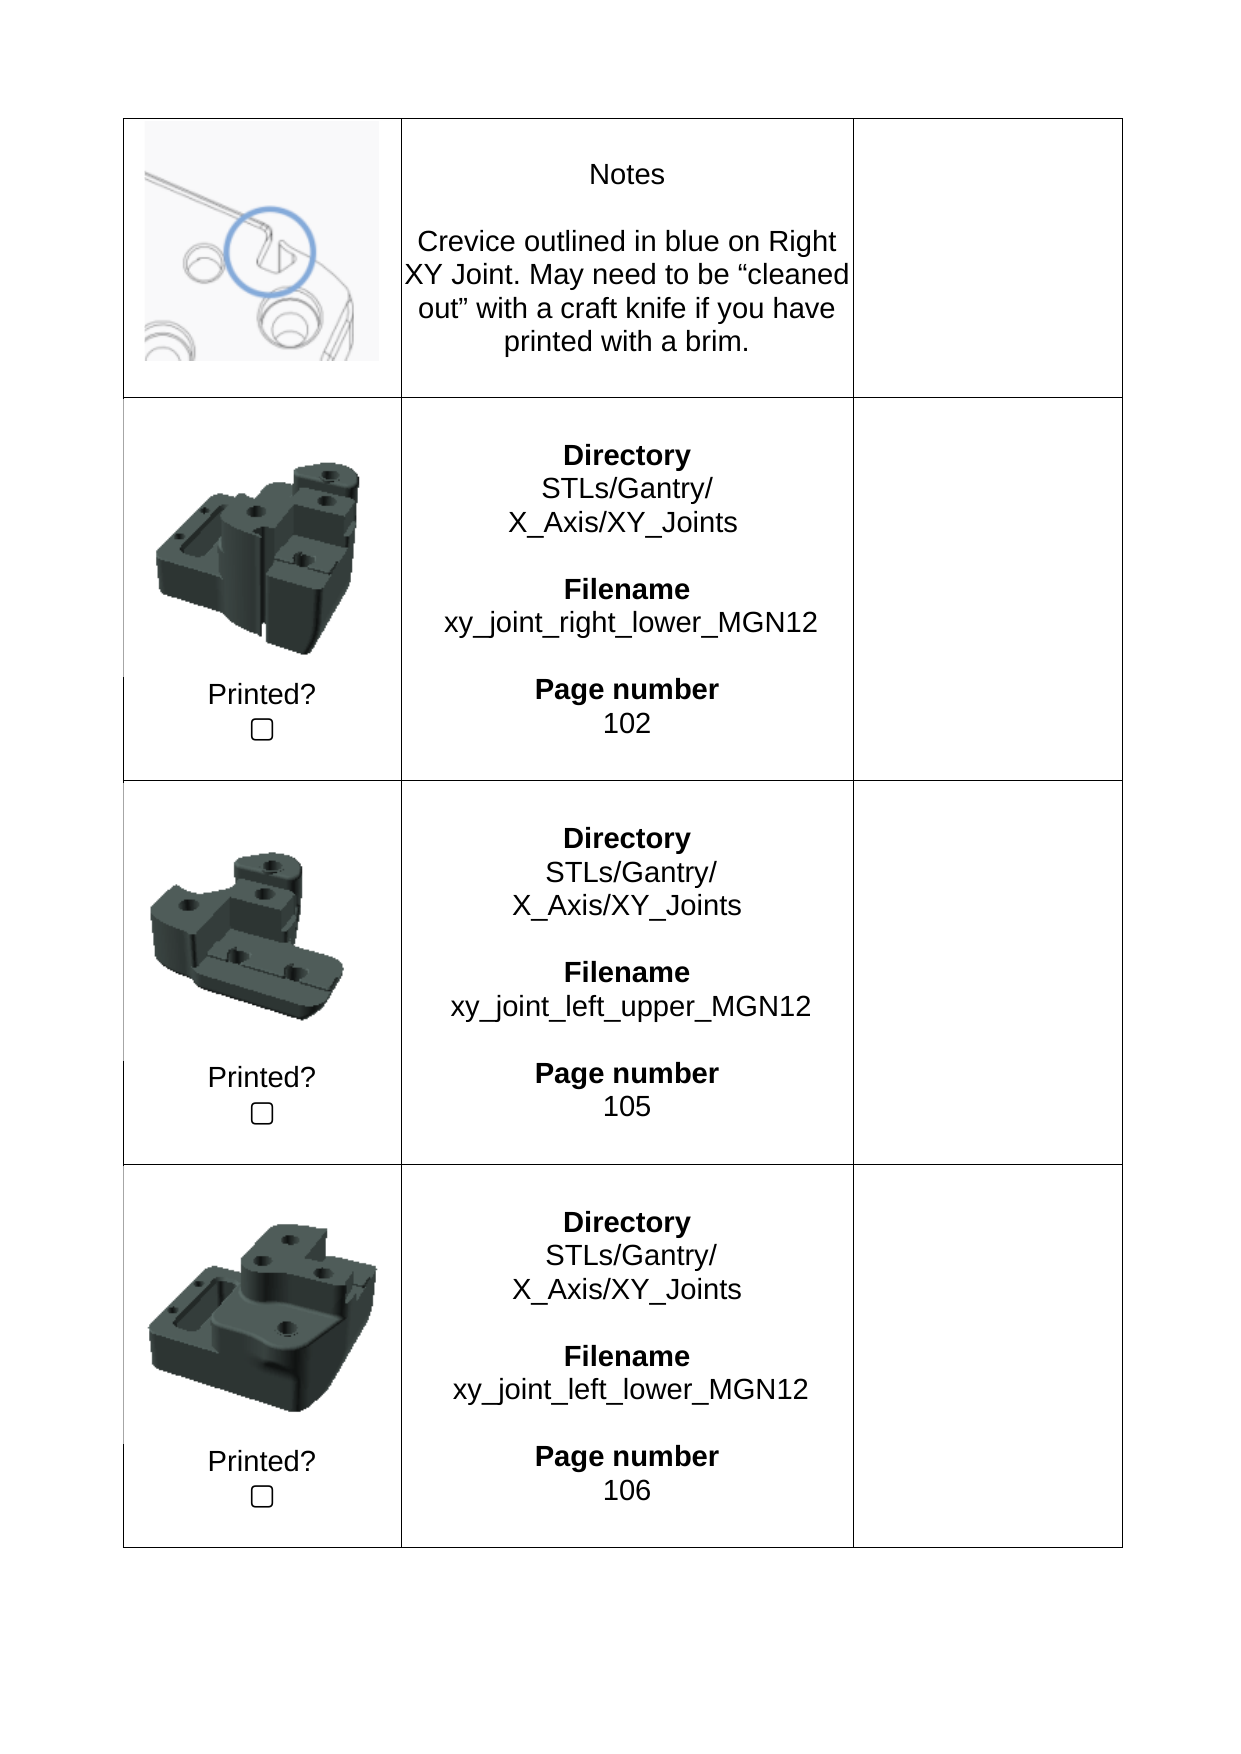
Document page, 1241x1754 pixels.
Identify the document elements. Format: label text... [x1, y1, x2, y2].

table_cell Directory STLs/Gantry/ X_Axis/XY_Joints Filename xy_joint_right_lower_MGN12 Page number 102 [402, 398, 853, 780]
table_cell Printed? ▢ [124, 1444, 401, 1547]
table_cell [854, 119, 1122, 397]
table_cell [854, 1165, 1122, 1547]
table_cell Printed? ▢ [124, 1061, 401, 1164]
picture [144, 121, 379, 361]
table_cell Directory STLs/Gantry/ X_Axis/XY_Joints Filename xy_joint_left_lower_MGN12 Page number 106 [402, 1165, 853, 1547]
picture [123, 399, 401, 677]
table_cell Printed? ▢ [124, 677, 401, 780]
table_cell Notes Crevice outlined in blue on Right XY Joint. May need to be “cleaned out” with a craft knife if you have printed with a brim. [402, 119, 853, 397]
table_cell [854, 398, 1122, 780]
table_cell Directory STLs/Gantry/ X_Axis/XY_Joints Filename xy_joint_left_upper_MGN12 Page number 105 [402, 781, 853, 1164]
table_cell [854, 781, 1122, 1164]
table_cell [124, 119, 401, 397]
picture [123, 1166, 401, 1444]
picture [123, 783, 401, 1061]
